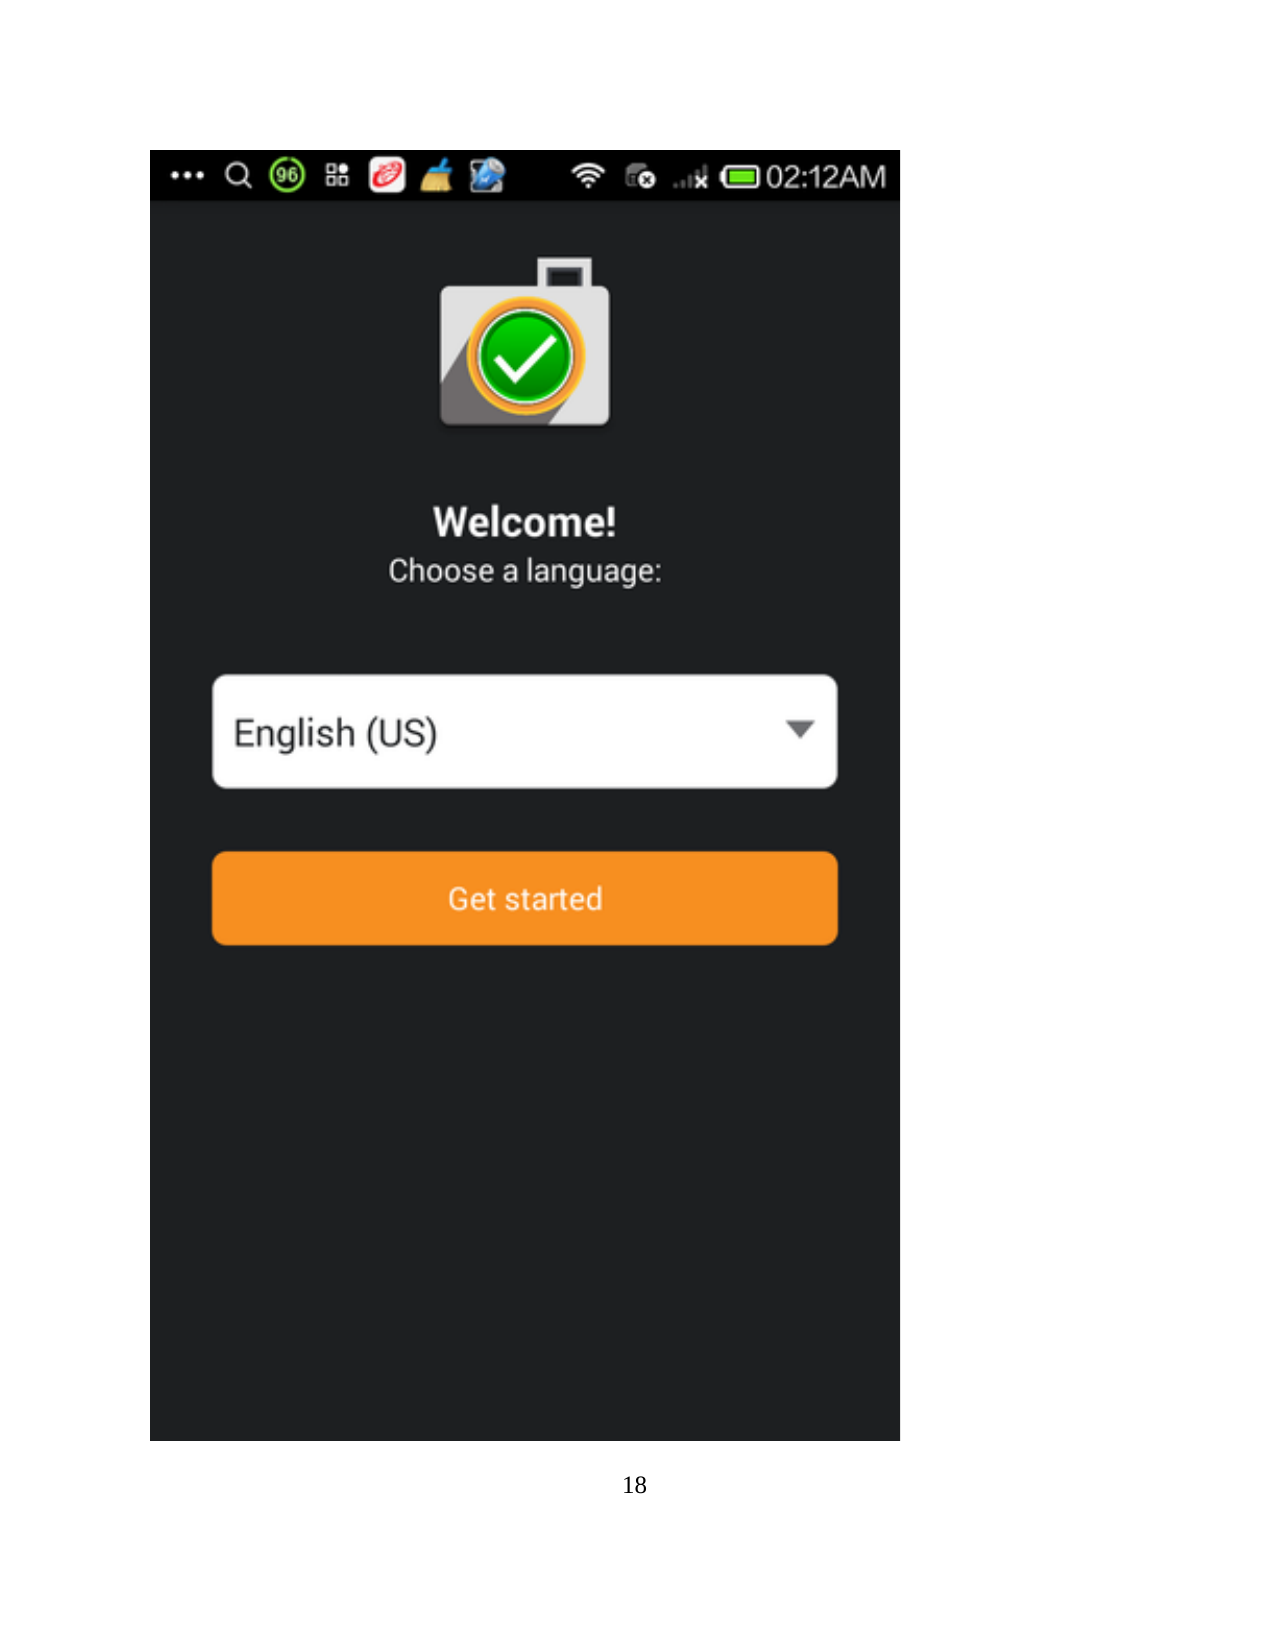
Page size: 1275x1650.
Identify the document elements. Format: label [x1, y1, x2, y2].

picture [150, 150, 901, 1441]
